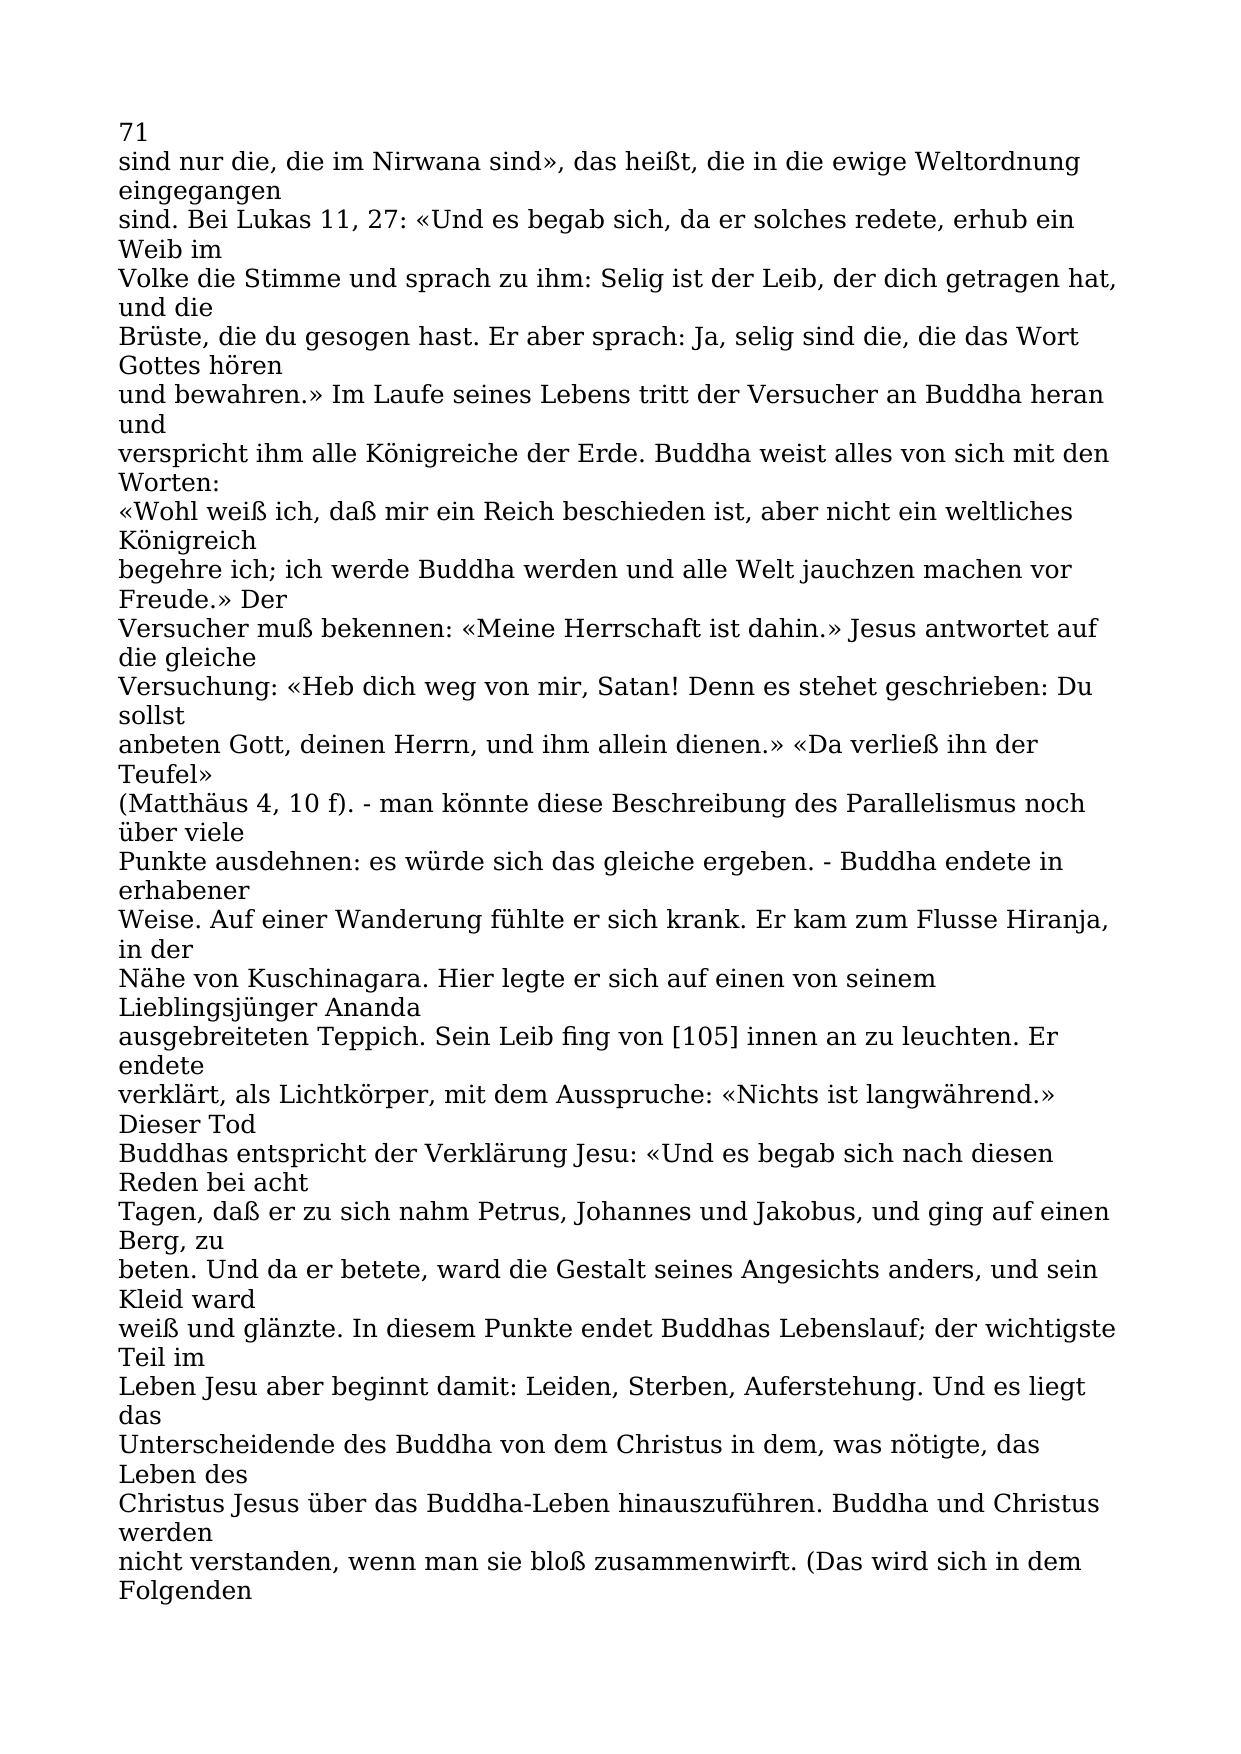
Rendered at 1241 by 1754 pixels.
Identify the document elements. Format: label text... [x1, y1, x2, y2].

text Nähe von Kuschinagara. Hier legte er sich auf einen von seinem Lieblingsjünger Ananda [118, 964, 1122, 1022]
text Weise. Auf einer Wanderung fühlte er sich krank. Er kam zum Flusse Hiranja, in der [118, 906, 1122, 964]
text Volke die Stimme und sprach zu ihm: Selig ist der Leib, der dich getragen hat, und die [118, 264, 1122, 322]
text sind nur die, die im Nirwana sind», das heißt, die in die ewige Weltordnung eingegangen [118, 147, 1122, 206]
text sind. Bei Lukas 11, 27: «Und es begab sich, da er solches redete, erhub ein Weib im [118, 206, 1122, 264]
text Versucher muß bekennen: «Meine Herrschaft ist dahin.» Jesus antwortet auf die gleiche [118, 614, 1122, 672]
text beten. Und da er betete, ward die Gestalt seines Angesichts anders, und sein Kleid ward [118, 1256, 1122, 1314]
text Tagen, daß er zu sich nahm Petrus, Johannes und Jakobus, und ging auf einen Berg, zu [118, 1197, 1122, 1256]
text Leben Jesu aber beginnt damit: Leiden, Sterben, Auferstehung. Und es liegt das [118, 1372, 1122, 1431]
text verklärt, als Lichtkörper, mit dem Ausspruche: «Nichts ist langwährend.» Dieser Tod [118, 1081, 1122, 1139]
text Unterscheidende des Buddha von dem Christus in dem, was nötigte, das Leben des [118, 1431, 1122, 1489]
text weiß und glänzte. In diesem Punkte endet Buddhas Lebenslauf; der wichtigste Teil im [118, 1314, 1122, 1372]
text anbeten Gott, deinen Herrn, und ihm allein dienen.» «Da verließ ihn der Teufel» [118, 731, 1122, 789]
text Buddhas entspricht der Verklärung Jesu: «Und es begab sich nach diesen Reden bei acht [118, 1139, 1122, 1197]
text (Matthäus 4, 10 f). - man könnte diese Beschreibung des Parallelismus noch über viele [118, 789, 1122, 847]
text Christus Jesus über das Buddha-Leben hinauszuführen. Buddha und Christus werden [118, 1489, 1122, 1547]
text Versuchung: «Heb dich weg von mir, Satan! Denn es stehet geschrieben: Du sollst [118, 672, 1122, 731]
text und bewahren.» Im Laufe seines Lebens tritt der Versucher an Buddha heran und [118, 381, 1122, 439]
text Brüste, die du gesogen hast. Er aber sprach: Ja, selig sind die, die das Wort Gottes hören [118, 322, 1122, 381]
text Punkte ausdehnen: es würde sich das gleiche ergeben. - Buddha endete in erhabener [118, 847, 1122, 906]
text 71 [118, 118, 1122, 147]
text nicht verstanden, wenn man sie bloß zusammenwirft. (Das wird sich in dem Folgenden [118, 1547, 1122, 1606]
text «Wohl weiß ich, daß mir ein Reich beschieden ist, aber nicht ein weltliches Königreich [118, 497, 1122, 556]
text verspricht ihm alle Königreiche der Erde. Buddha weist alles von sich mit den Worten: [118, 439, 1122, 497]
text begehre ich; ich werde Buddha werden und alle Welt jauchzen machen vor Freude.» Der [118, 556, 1122, 614]
text ausgebreiteten Teppich. Sein Leib fing von [105] innen an zu leuchten. Er endete [118, 1022, 1122, 1081]
